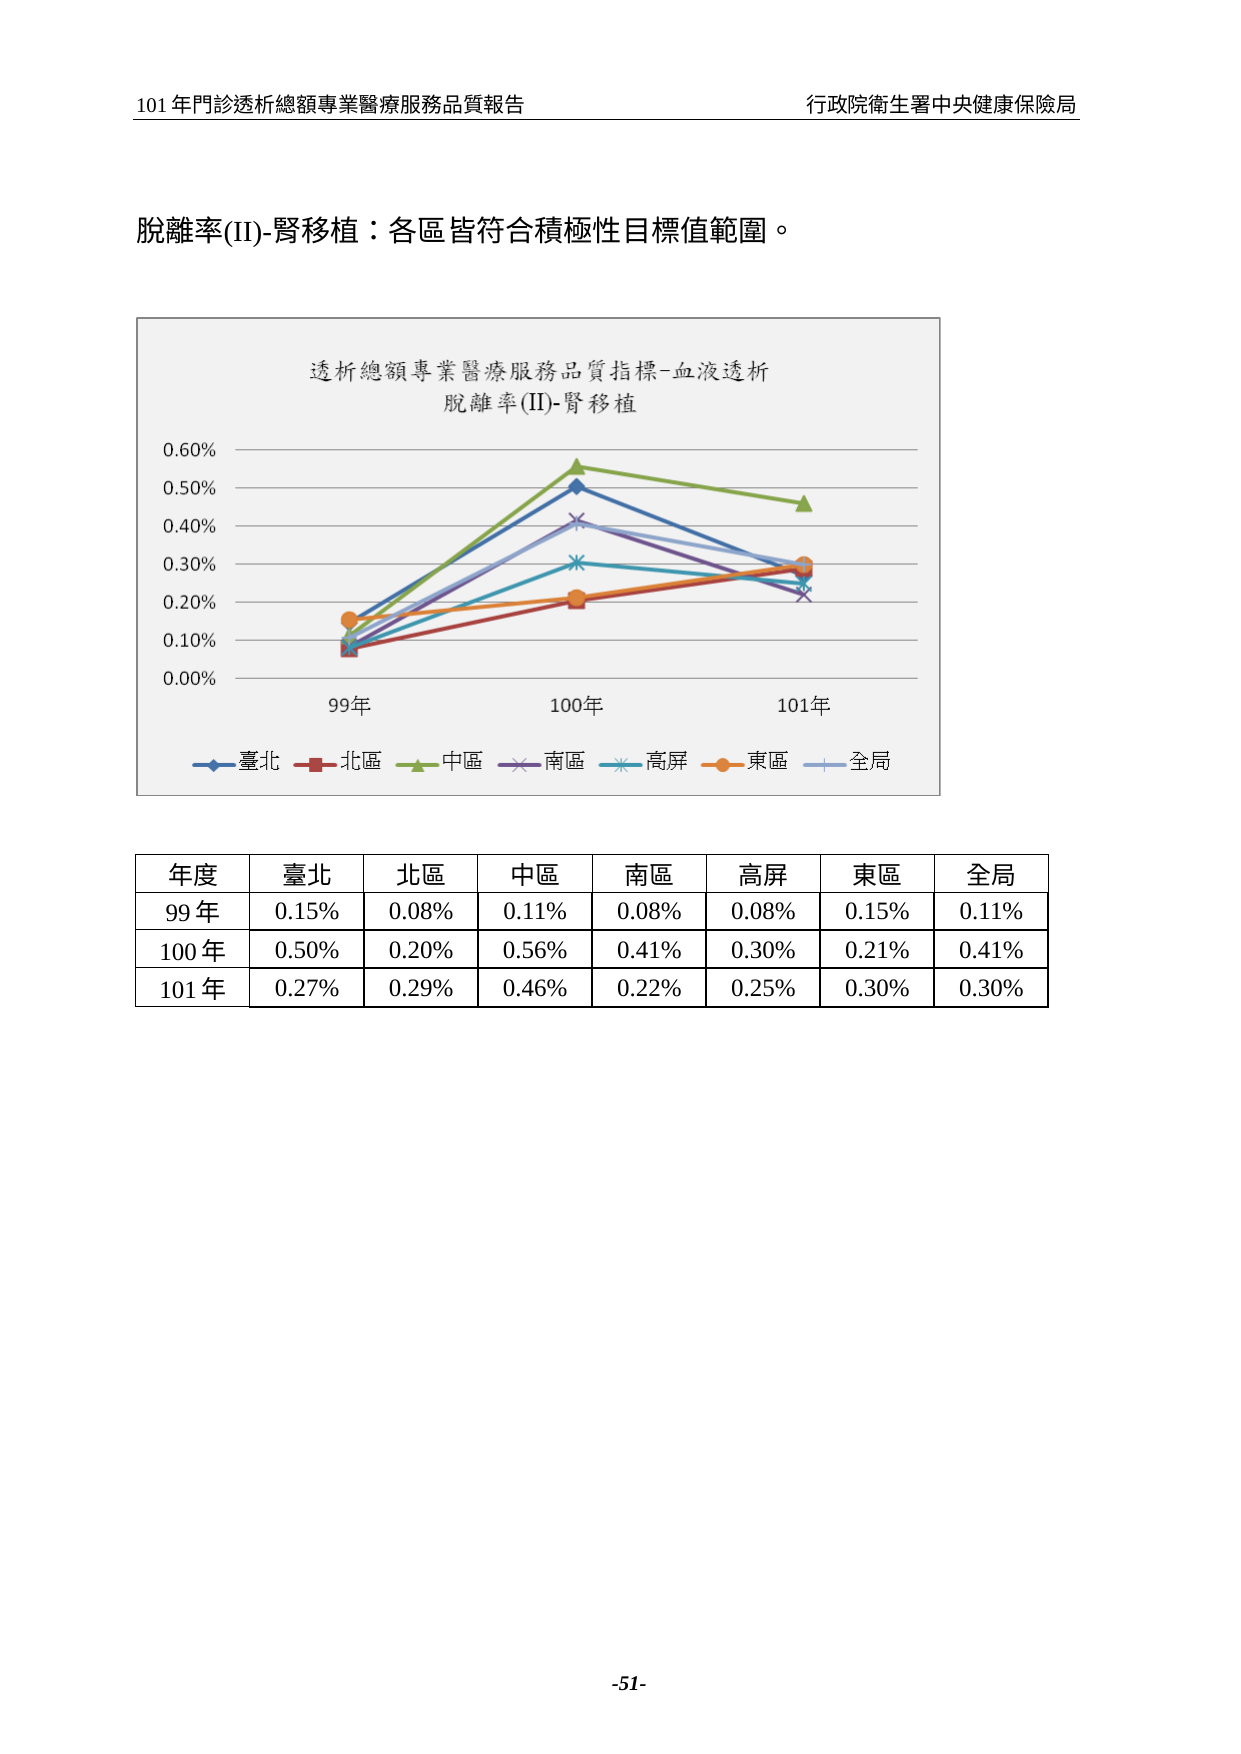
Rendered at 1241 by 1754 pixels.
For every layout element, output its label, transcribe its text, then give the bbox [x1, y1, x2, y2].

table_cell 南區 [593, 855, 706, 892]
table_cell [868, 1008, 958, 1040]
table_cell [136, 1007, 280, 1040]
table_cell 全局 [935, 855, 1048, 892]
table_header [371, 173, 513, 207]
table_cell 99年 [136, 893, 249, 929]
table_cell [513, 249, 636, 317]
table_cell 0.56% [479, 931, 591, 967]
table_cell 0.30% [707, 931, 819, 967]
picture [136, 317, 941, 796]
table_cell [958, 1008, 1048, 1040]
table_cell [958, 820, 1048, 854]
table_cell 0.41% [935, 931, 1047, 967]
table_cell [280, 1008, 371, 1040]
table_cell [513, 820, 636, 854]
table_cell 0.08% [707, 893, 819, 929]
table_header [280, 173, 371, 207]
table_cell [513, 1008, 636, 1040]
table_cell [371, 1008, 513, 1040]
table_header [513, 173, 636, 207]
table_cell [371, 820, 513, 854]
table_cell 0.22% [593, 969, 705, 1006]
table_cell 0.50% [250, 931, 363, 967]
table_cell 0.30% [821, 969, 933, 1006]
table_cell [280, 820, 371, 854]
table_cell [136, 318, 1053, 820]
table_header [958, 173, 1048, 207]
table_cell [636, 1008, 778, 1040]
table_cell 0.20% [365, 931, 477, 967]
table_cell 0.46% [479, 969, 591, 1006]
table_cell [958, 249, 1048, 317]
table_cell 0.30% [935, 969, 1047, 1006]
table_cell 0.25% [707, 969, 819, 1006]
table_header [778, 173, 868, 207]
table_cell [136, 820, 280, 854]
table_cell [636, 820, 778, 854]
table_cell [778, 249, 868, 317]
table_cell 中區 [478, 855, 592, 892]
table_cell 0.11% [479, 893, 591, 929]
table_cell [778, 1008, 868, 1040]
table_cell [868, 820, 958, 854]
table_cell 0.41% [593, 931, 705, 967]
table_cell 0.27% [250, 969, 363, 1006]
table_cell 0.08% [593, 893, 705, 929]
table_cell 0.08% [365, 893, 477, 929]
table_cell 0.11% [935, 893, 1047, 929]
table_cell 北區 [364, 855, 477, 892]
table_header [636, 173, 778, 207]
table_cell 高屏 [707, 855, 820, 892]
table_header [136, 173, 280, 207]
table_cell 脫離率(II)-腎移植：各區皆符合積極性目標值範圍。 [136, 207, 1053, 249]
table_cell 0.29% [365, 969, 477, 1006]
table_header [868, 173, 958, 207]
table_cell 臺北 [250, 855, 363, 892]
table_cell 東區 [821, 855, 934, 892]
table_cell 0.21% [821, 931, 933, 967]
table_cell 101年 [136, 968, 249, 1006]
table_cell 0.15% [821, 893, 933, 929]
table_cell [636, 249, 778, 317]
table_cell [280, 249, 371, 317]
table_cell 年度 [136, 855, 249, 892]
table_cell [778, 820, 868, 854]
table_cell [868, 249, 958, 317]
table_cell [136, 249, 280, 317]
table_cell 0.15% [250, 893, 363, 929]
table_header [136, 283, 240, 317]
table_cell 100年 [136, 930, 249, 967]
table_cell [371, 249, 513, 317]
